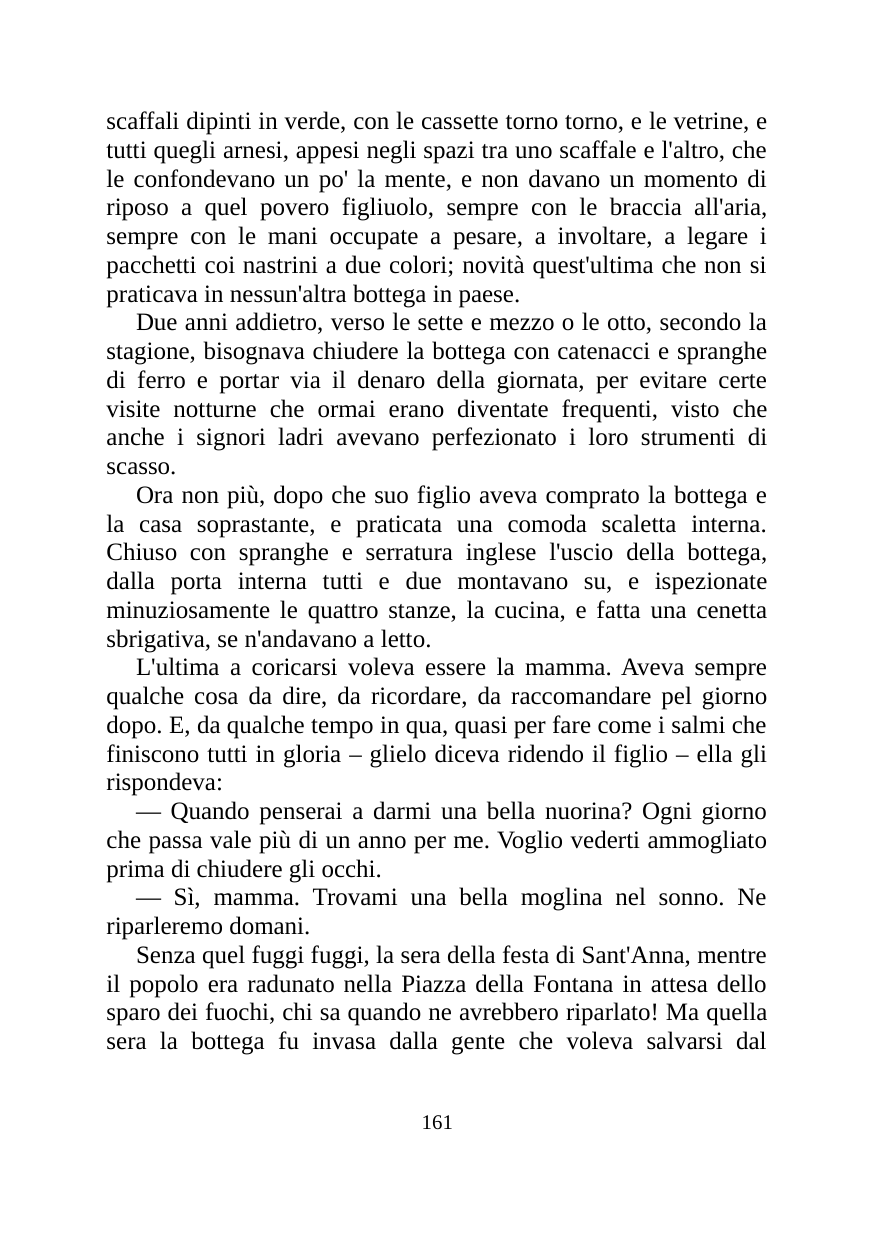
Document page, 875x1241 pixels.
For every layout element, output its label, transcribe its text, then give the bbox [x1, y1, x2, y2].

text Senza quel fuggi fuggi, la sera della festa di Sant'Anna, mentre il popolo era radunato nella Piazza della Fontana in attesa dello sparo dei fuochi, chi sa quando ne avrebbero riparlato! Ma quella sera la bottega fu invasa dalla gente che voleva salvarsi dal [106, 940, 768, 1055]
text scaffali dipinti in verde, con le cassette torno torno, e le vetrine, e tutti quegli arnesi, appesi negli spazi tra uno scaffale e l'altro, che le confondevano un po' la mente, e non davano un momento di riposo a quel povero figliuolo, sempre con le braccia all'aria, sempre con le mani occupate a pesare, a involtare, a legare i pacchetti coi nastrini a due colori; novità quest'ultima che non si praticava in nessun'altra bottega in paese. [106, 106, 768, 307]
text — Sì, mamma. Trovami una bella moglina nel sonno. Ne riparleremo domani. [106, 882, 768, 940]
text Ora non più, dopo che suo figlio aveva comprato la bottega e la casa soprastante, e praticata una comoda scaletta interna. Chiuso con spranghe e serratura inglese l'uscio della bottega, dalla porta interna tutti e due montavano su, e ispezionate minuziosamente le quattro stanze, la cucina, e fatta una cenetta sbrigativa, se n'andavano a letto. [106, 480, 768, 652]
text — Quando penserai a darmi una bella nuorina? Ogni giorno che passa vale più di un anno per me. Voglio vederti ammogliato prima di chiudere gli occhi. [106, 796, 768, 882]
text Due anni addietro, verso le sette e mezzo o le otto, secondo la stagione, bisognava chiudere la bottega con catenacci e spranghe di ferro e portar via il denaro della giornata, per evitare certe visite notturne che ormai erano diventate frequenti, visto che anche i signori ladri avevano perfezionato i loro strumenti di scasso. [106, 307, 768, 480]
text L'ultima a coricarsi voleva essere la mamma. Aveva sempre qualche cosa da dire, da ricordare, da raccomandare pel giorno dopo. E, da qualche tempo in qua, quasi per fare come i salmi che finiscono tutti in gloria – glielo diceva ridendo il figlio – ella gli rispondeva: [106, 652, 768, 796]
